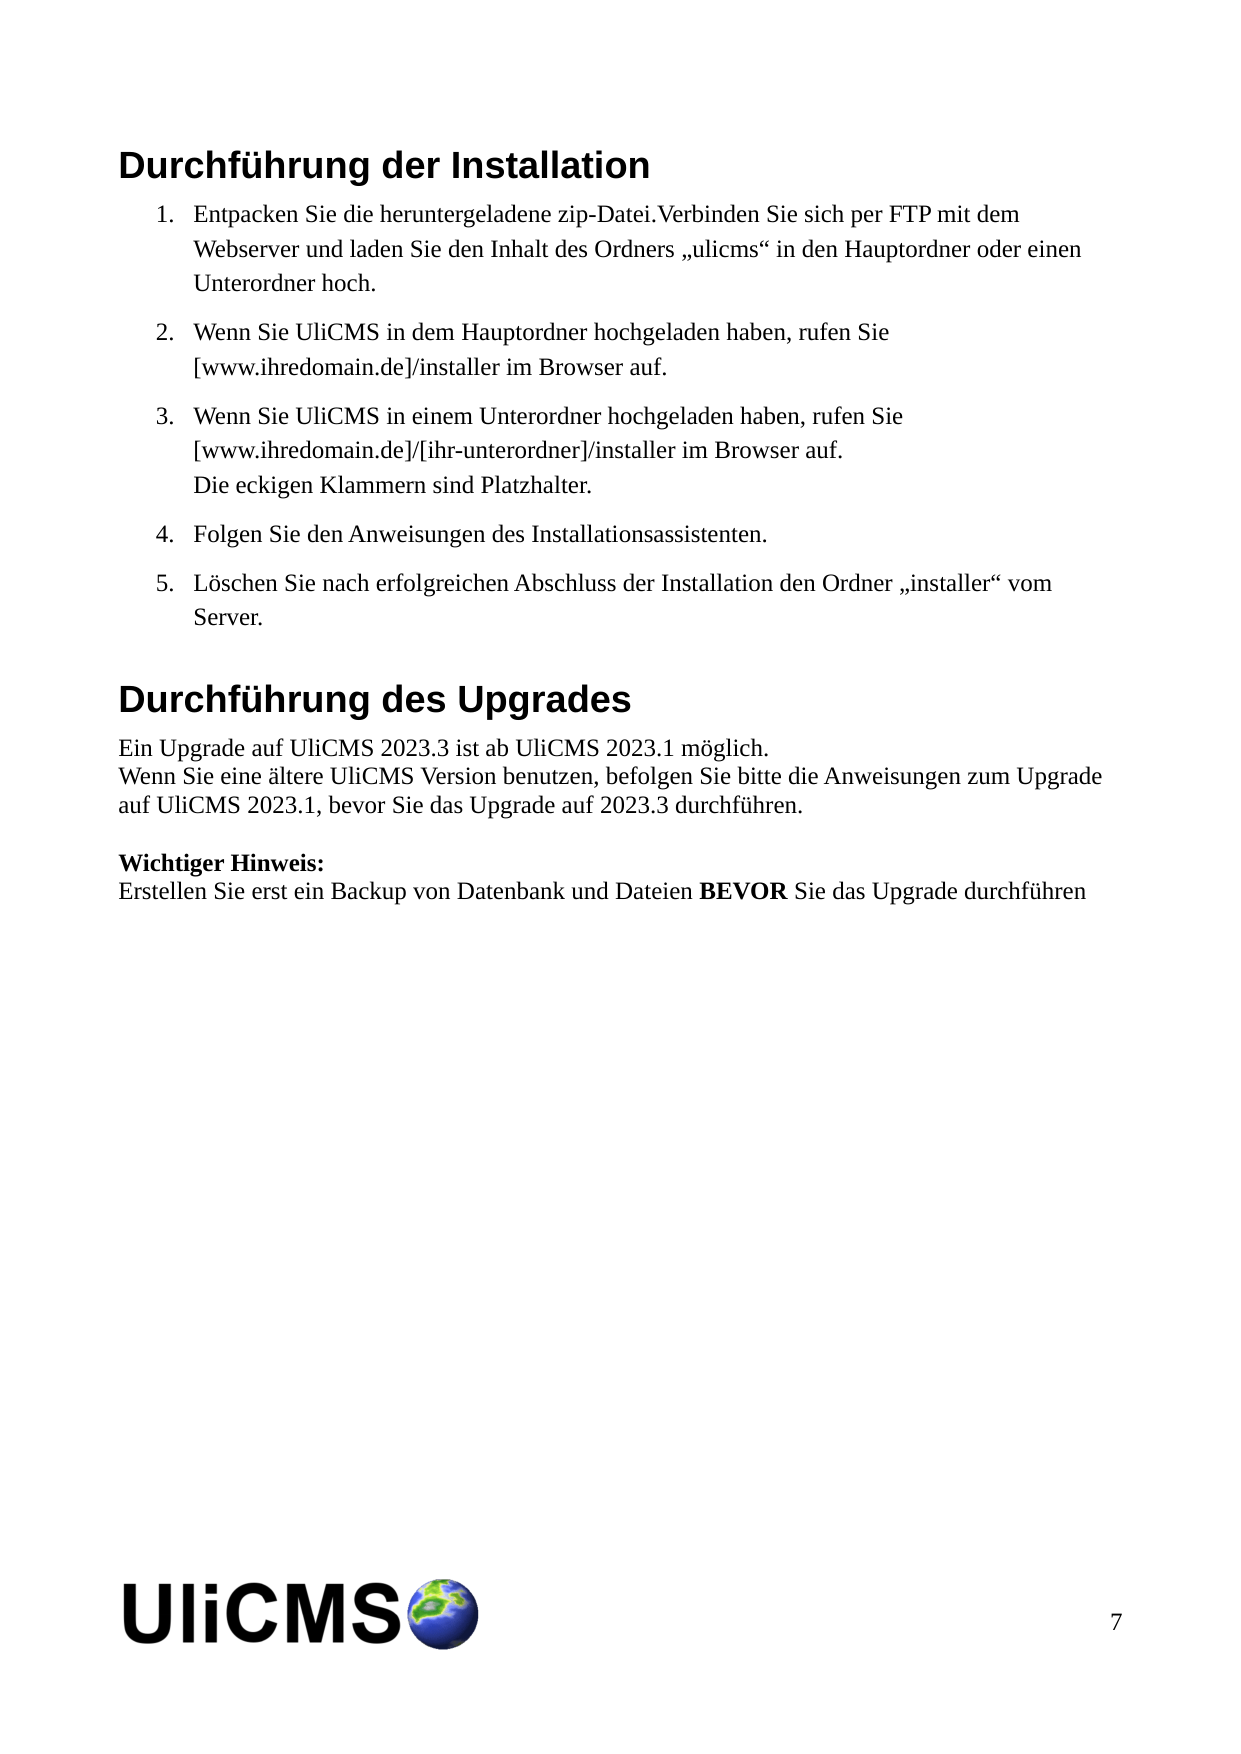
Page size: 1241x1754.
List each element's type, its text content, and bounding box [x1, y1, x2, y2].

list Löschen Sie nach erfolgreichen Abschluss der Installation den Ordner „installer“ vom Server. [156, 568, 1122, 631]
text Wichtiger Hinweis: [118, 848, 1122, 876]
list Folgen Sie den Anweisungen des Installationsassistenten. [156, 519, 1122, 548]
list Wenn Sie UliCMS in einem Unterordner hochgeladen haben, rufen Sie [www.ihredomain.de]/[ihr-unterordner]/installer im Browser auf. Die eckigen Klammern sind Platzhalter. [156, 401, 1122, 498]
subtitle Durchführung der Installation [118, 143, 1122, 187]
list Entpacken Sie die heruntergeladene zip-Datei.Verbinden Sie sich per FTP mit dem Webserver und laden Sie den Inhalt des Ordners „ulicms“ in den Hauptordner oder einen Unterordner hoch. [156, 199, 1122, 297]
list Wenn Sie UliCMS in dem Hauptordner hochgeladen haben, rufen Sie [www.ihredomain.de]/installer im Browser auf. [156, 317, 1122, 381]
text Erstellen Sie erst ein Backup von Datenbank und Dateien BEVOR Sie das Upgrade durchführen [118, 876, 1122, 905]
picture [118, 1578, 479, 1652]
text Ein Upgrade auf UliCMS 2023.3 ist ab UliCMS 2023.1 möglich. Wenn Sie eine ältere UliCMS Version benutzen, befolgen Sie bitte die Anweisungen zum Upgrade auf UliCMS 2023.1, bevor Sie das Upgrade auf 2023.3 durchführen. [118, 733, 1122, 819]
subtitle Durchführung des Upgrades [118, 676, 1122, 720]
